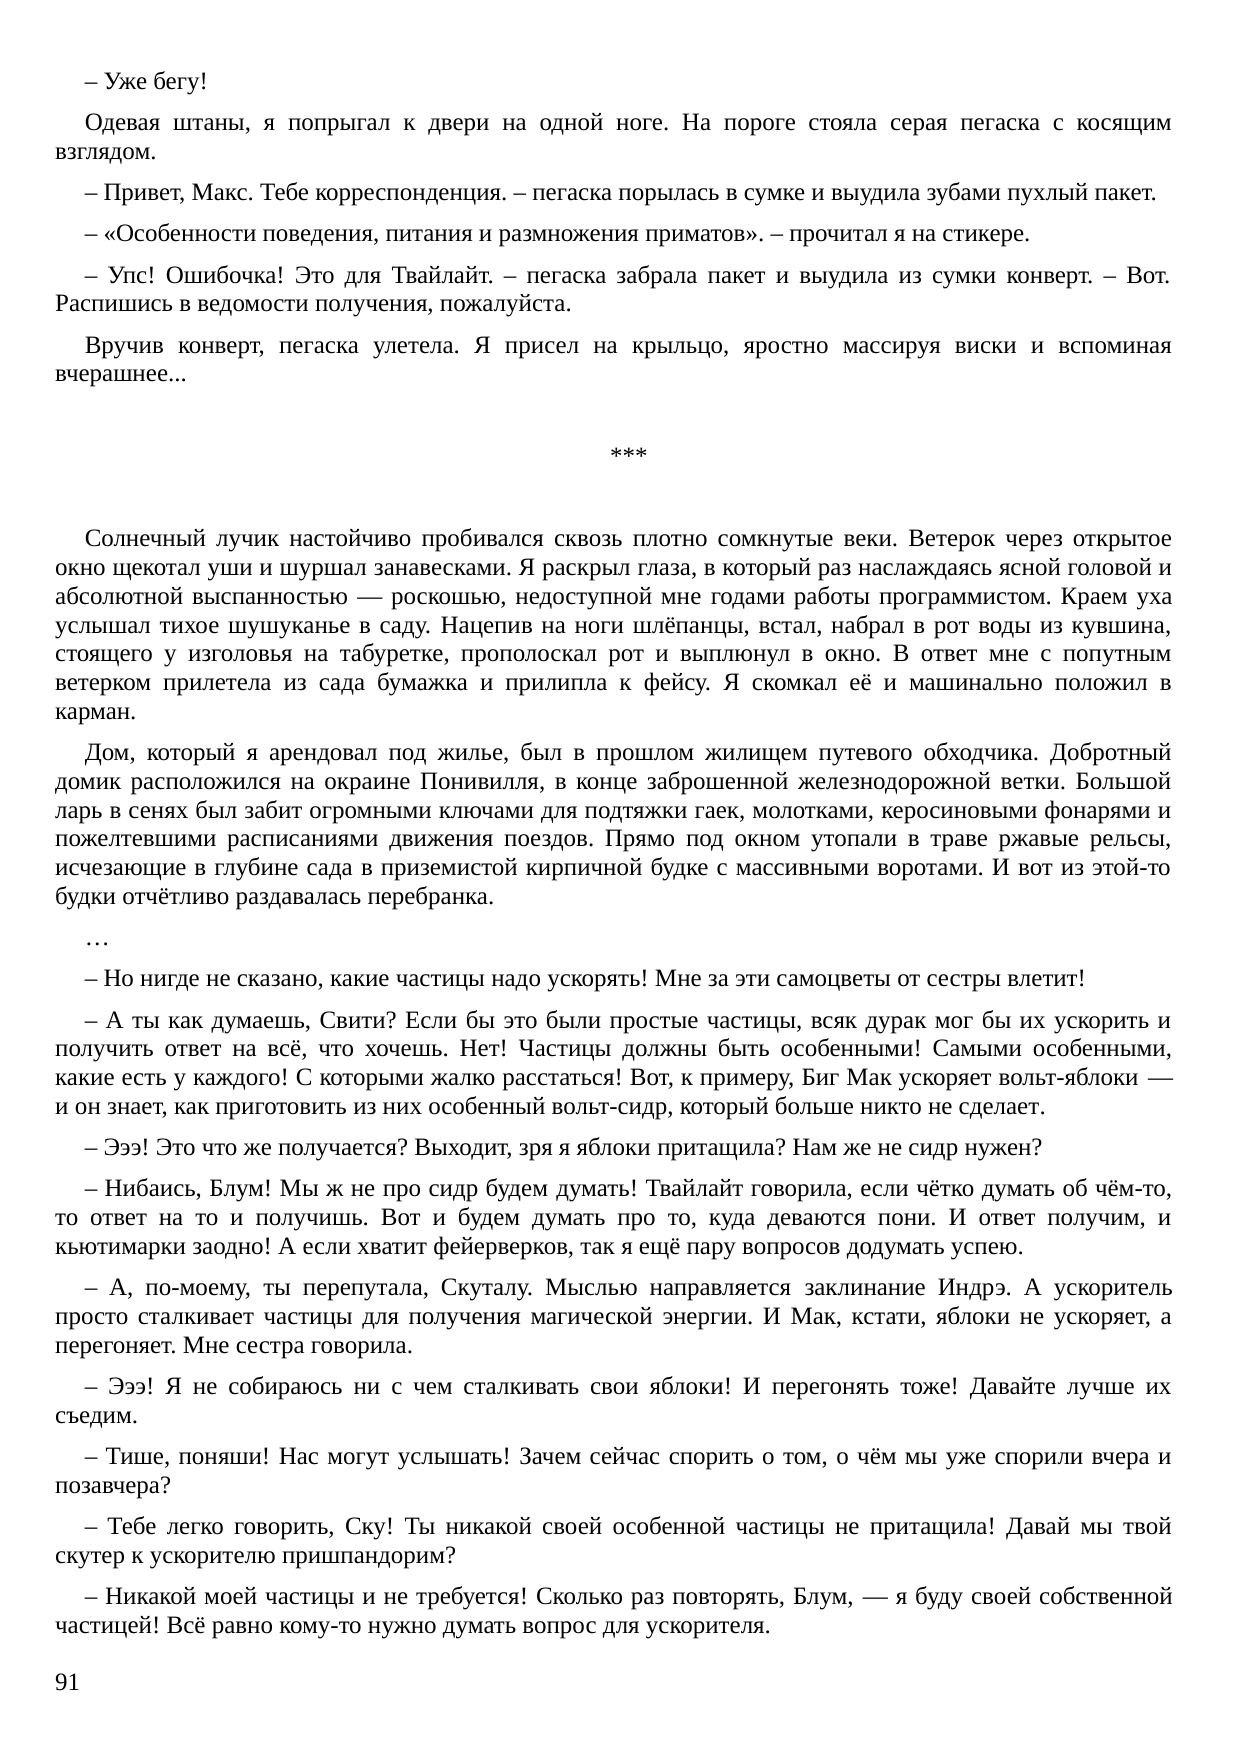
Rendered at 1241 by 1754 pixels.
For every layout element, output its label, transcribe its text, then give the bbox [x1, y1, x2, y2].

text Солнечный лучик настойчиво пробивался сквозь плотно сомкнутые веки. Ветерок через открытое окно щекотал уши и шуршал занавесками. Я раскрыл глаза, в который раз наслаждаясь ясной головой и абсолютной выспанностью — роскошью, недоступной мне годами работы программистом. Краем уха услышал тихое шушуканье в саду. Нацепив на ноги шлёпанцы, встал, набрал в рот воды из кувшина, стоящего у изголовья на табуретке, прополоскал рот и выплюнул в окно. В ответ мне с попутным ветерком прилетела из сада бумажка и прилипла к фейсу. Я скомкал её и машинально положил в карман. [55, 523, 1173, 725]
text – Уже бегу! [55, 66, 1173, 95]
text – Но нигде не сказано, какие частицы надо ускорять! Мне за эти самоцветы от сестры влетит! [55, 963, 1173, 992]
text … [55, 922, 1173, 951]
text – Нибаись, Блум! Мы ж не про сидр будем думать! Твайлайт говорила, если чётко думать об чём-то, то ответ на то и получишь. Вот и будем думать про то, куда деваются пони. И ответ получим, и кьютимарки заодно! А если хватит фейерверков, так я ещё пару вопросов додумать успею. [55, 1173, 1173, 1260]
text – А, по-моему, ты перепутала, Скуталу. Мыслью направляется заклинание Индрэ. А ускоритель просто сталкивает частицы для получения магической энергии. И Мак, кстати, яблоки не ускоряет, а перегоняет. Мне сестра говорила. [55, 1272, 1173, 1358]
text – Эээ! Это что же получается? Выходит, зря я яблоки притащила? Нам же не сидр нужен? [55, 1132, 1173, 1161]
text – «Особенности поведения, питания и размножения приматов». – прочитал я на стикере. [55, 218, 1173, 247]
text – Тебе легко говорить, Ску! Ты никакой своей особенной частицы не притащила! Давай мы твой скутер к ускорителю пришпандорим? [55, 1511, 1173, 1568]
text – Привет, Макс. Тебе корреспонденция. – пегаска порылась в сумке и выудила зубами пухлый пакет. [55, 177, 1173, 206]
text – Упс! Ошибочка! Это для Твайлайт. – пегаска забрала пакет и выудила из сумки конверт. – Вот. Распишись в ведомости получения, пожалуйста. [55, 260, 1173, 317]
text Вручив конверт, пегаска улетела. Я присел на крыльцо, яростно массируя виски и вспоминая вчерашнее... [55, 330, 1173, 387]
text Дом, который я арендовал под жилье, был в прошлом жилищем путевого обходчика. Добротный домик расположился на окраине Понивилля, в конце заброшенной железнодорожной ветки. Большой ларь в сенях был забит огромными ключами для подтяжки гаек, молотками, керосиновыми фонарями и пожелтевшими расписаниями движения поездов. Прямо под окном утопали в траве ржавые рельсы, исчезающие в глубине сада в приземистой кирпичной будке с массивными воротами. И вот из этой-то будки отчётливо раздавалась перебранка. [55, 737, 1173, 910]
text *** [55, 441, 1173, 470]
text – Никакой моей частицы и не требуется! Сколько раз повторять, Блум, — я буду своей собственной частицей! Всё равно кому-то нужно думать вопрос для ускорителя. [55, 1581, 1173, 1638]
text – Эээ! Я не собираюсь ни с чем сталкивать свои яблоки! И перегонять тоже! Давайте лучше их съедим. [55, 1371, 1173, 1428]
text – Тише, поняши! Нас могут услышать! Зачем сейчас спорить о том, о чём мы уже спорили вчера и позавчера? [55, 1441, 1173, 1498]
text Одевая штаны, я попрыгал к двери на одной ноге. На пороге стояла серая пегаска с косящим взглядом. [55, 107, 1173, 165]
text – А ты как думаешь, Свити? Если бы это были простые частицы, всяк дурак мог бы их ускорить и получить ответ на всё, что хочешь. Нет! Частицы должны быть особенными! Самыми особенными, какие есть у каждого! С которыми жалко расстаться! Вот, к примеру, Биг Мак ускоряет вольт-яблоки — и он знает, как приготовить из них особенный вольт-сидр, который больше никто не сделает. [55, 1005, 1173, 1120]
